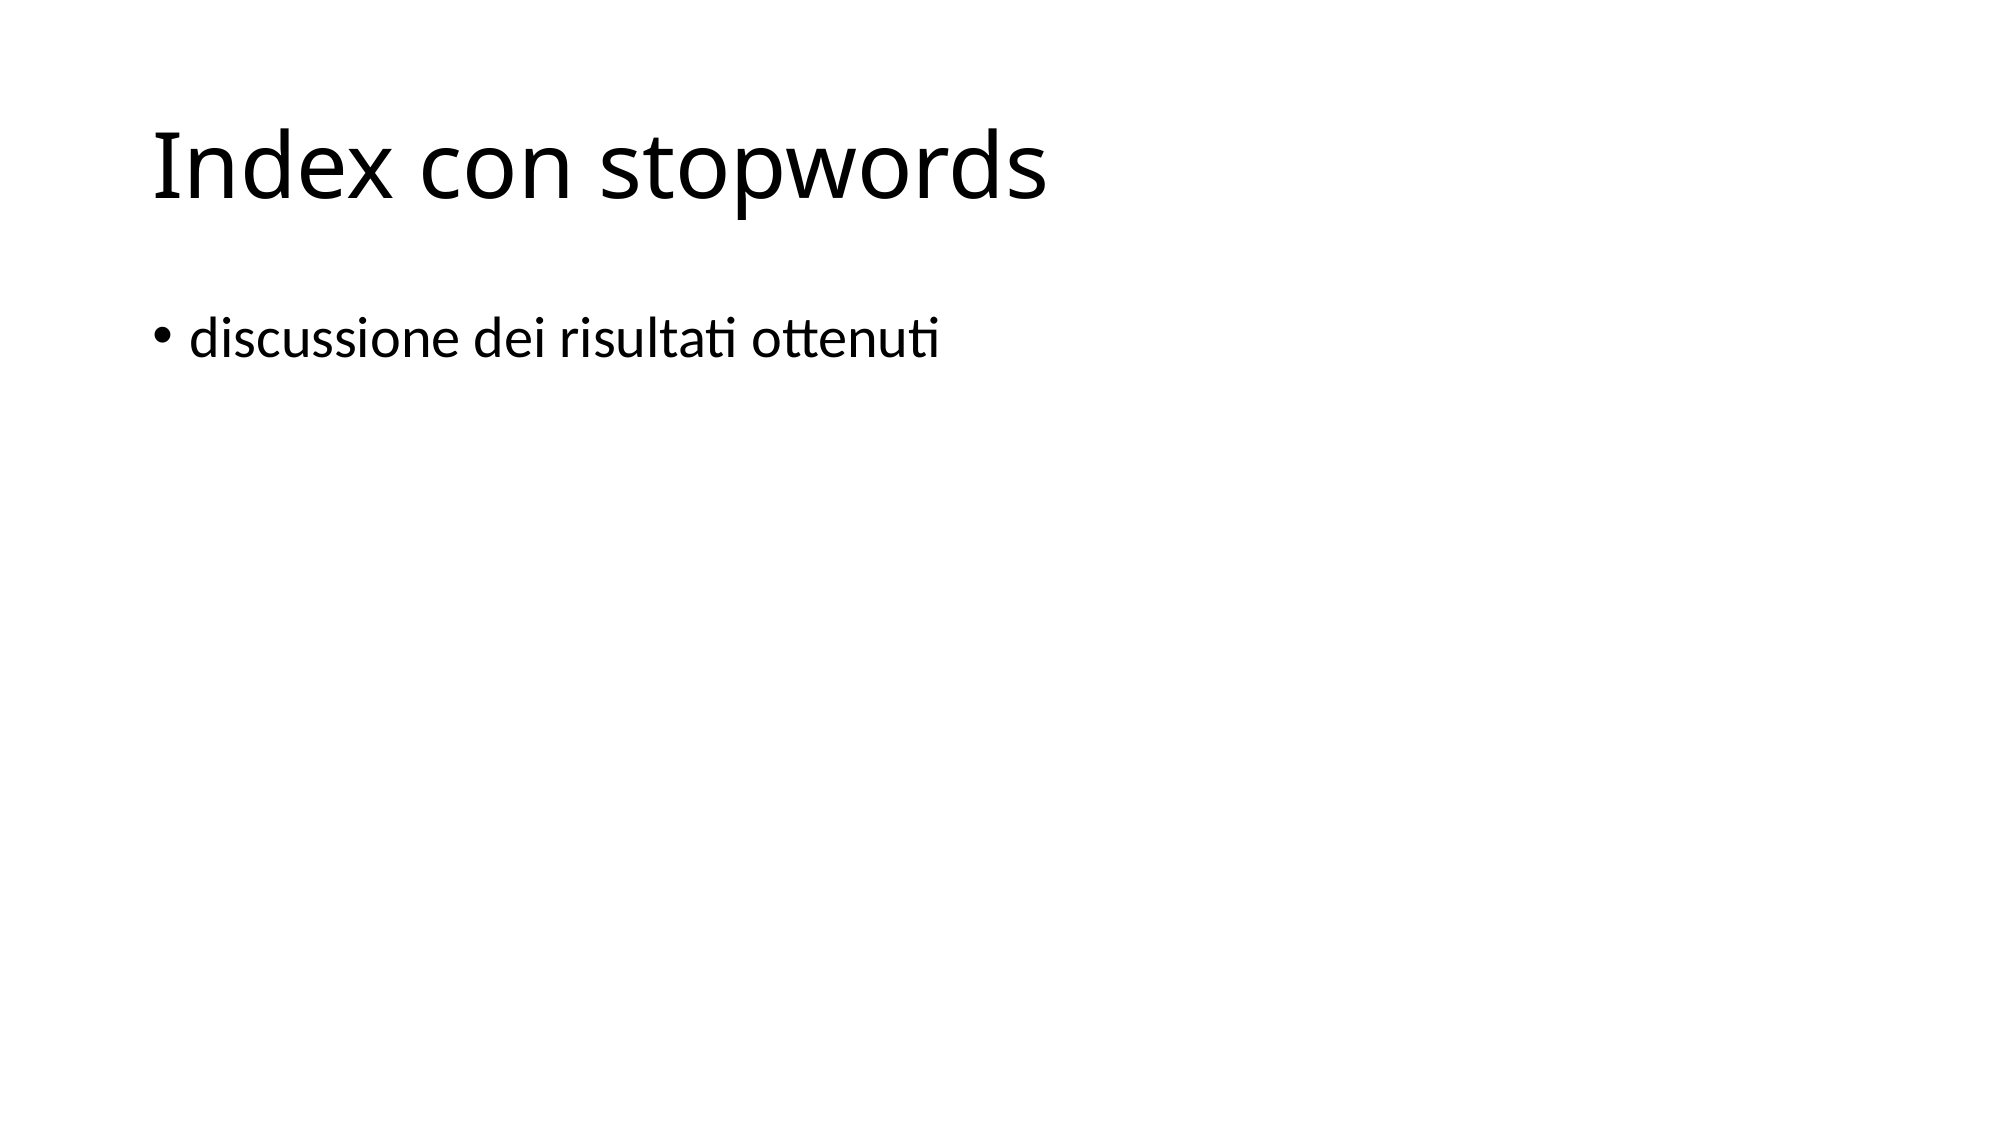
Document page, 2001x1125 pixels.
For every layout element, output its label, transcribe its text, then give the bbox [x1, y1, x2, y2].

list discussione dei risultati ottenuti [137, 299, 1863, 1014]
title Index con stopwords [137, 59, 1863, 278]
